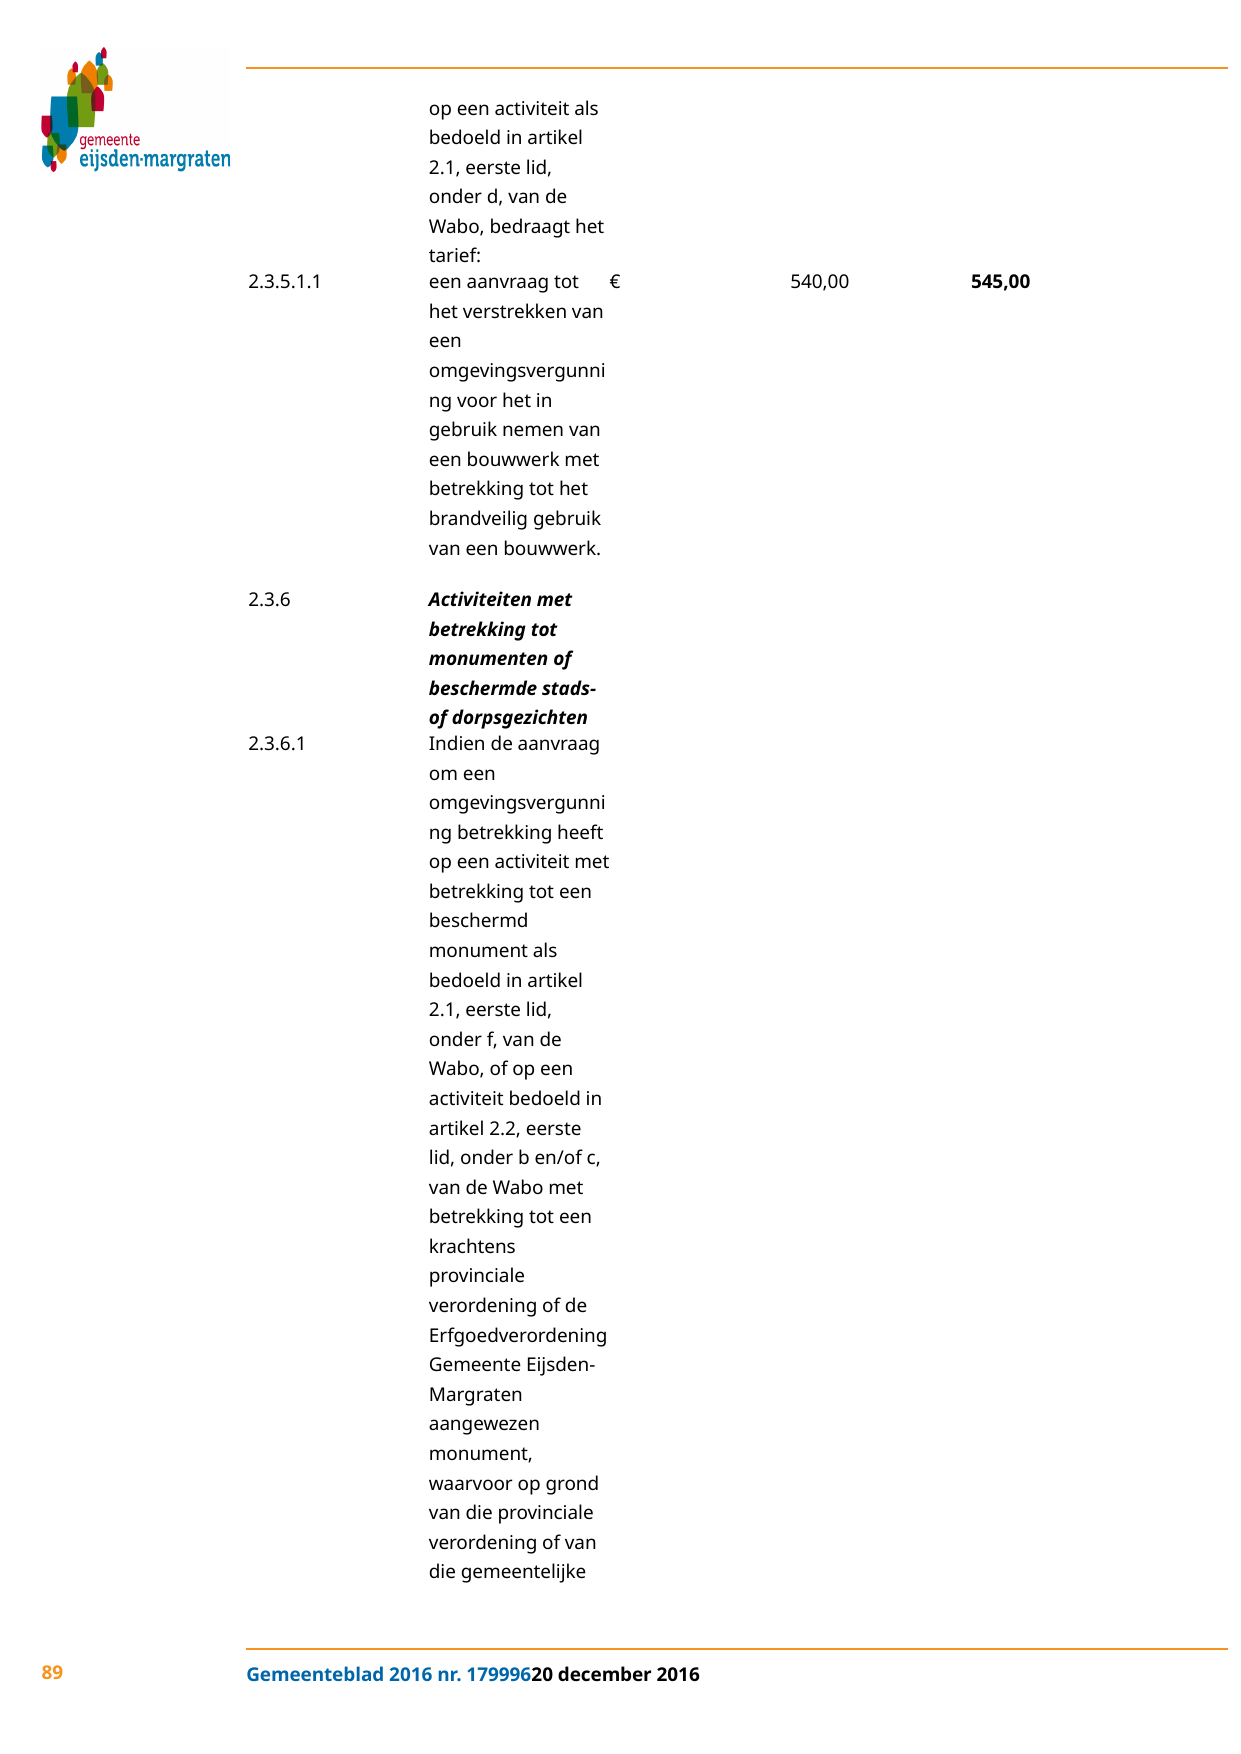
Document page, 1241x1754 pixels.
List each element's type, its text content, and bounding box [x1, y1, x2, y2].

table_cell 2.3.6 [248, 586, 429, 730]
table_cell Indien de aanvraag om een omgevingsvergunning betrekking heeft op een activiteit met betrekking tot een beschermd monument als bedoeld in artikel 2.1, eerste lid, onder f, van de Wabo, of op een activiteit bedoeld in artikel 2.2, eerste lid, onder b en/of c, van de Wabo met betrekking tot een krachtens provinciale verordening of de Erfgoedverordening Gemeente Eijsden-Margraten aangewezen monument, waarvoor op grond van die provinciale verordening of van die gemeentelijke [429, 730, 609, 1584]
table_cell [971, 586, 1152, 730]
table_cell [609, 95, 790, 268]
table_cell [971, 560, 1152, 586]
table_cell [609, 560, 790, 586]
table_cell Activiteiten met betrekking tot monumenten of beschermde stads- of dorpsgezichten [429, 586, 609, 730]
table_cell op een activiteit als bedoeld in artikel 2.1, eerste lid, onder d, van de Wabo, bedraagt het tarief: [429, 95, 609, 268]
table_cell 545,00 [971, 269, 1152, 560]
table_cell [609, 586, 790, 730]
table_cell 540,00 [790, 269, 971, 560]
table_cell [790, 95, 971, 268]
table_cell [609, 730, 790, 1584]
table_cell [429, 560, 609, 586]
table_cell [790, 586, 971, 730]
table_cell [248, 95, 429, 268]
table_cell [971, 95, 1152, 268]
table_cell [790, 730, 971, 1584]
table_cell [248, 560, 429, 586]
picture [41, 47, 231, 172]
table_cell 2.3.5.1.1 [248, 269, 429, 560]
table_cell een aanvraag tot het verstrekken van een omgevingsvergunning voor het in gebruik nemen van een bouwwerk met betrekking tot het brandveilig gebruik van een bouwwerk. [429, 269, 609, 560]
table_cell € [609, 269, 790, 560]
table_cell 2.3.6.1 [248, 730, 429, 1584]
table_cell [971, 730, 1152, 1584]
table_cell [790, 560, 971, 586]
